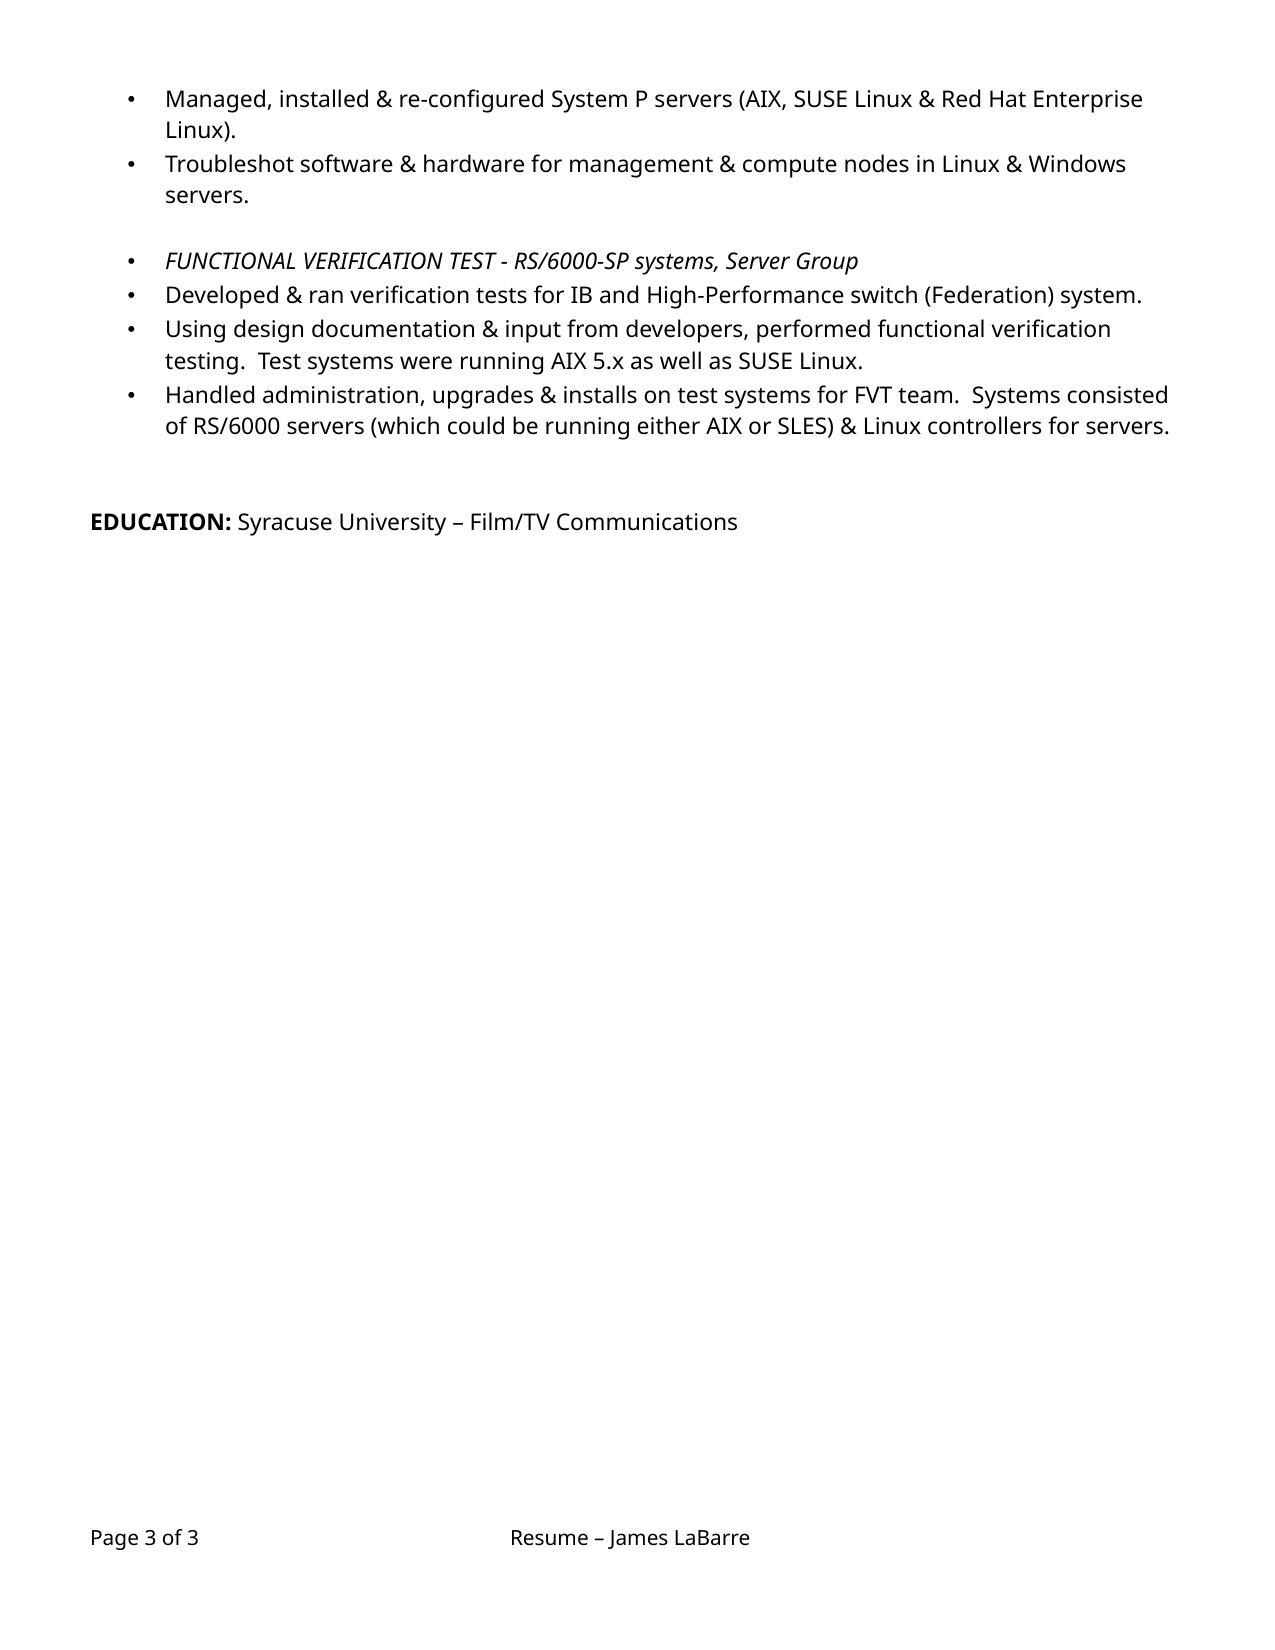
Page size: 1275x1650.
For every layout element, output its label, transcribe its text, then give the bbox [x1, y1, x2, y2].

list Using design documentation & input from developers, performed functional verification testing. Test systems were running AIX 5.x as well as SUSE Linux. [127, 313, 1185, 376]
list FUNCTIONAL VERIFICATION TEST - RS/6000-SP systems, Server Group [127, 245, 1185, 276]
list Troubleshot software & hardware for management & compute nodes in Linux & Windows servers. [127, 148, 1185, 242]
list Developed & ran verification tests for IB and High-Performance switch (Federation) system. [127, 279, 1185, 310]
list Handled administration, upgrades & installs on test systems for FVT team. Systems consisted of RS/6000 servers (which could be running either AIX or SLES) & Linux controllers for servers. [127, 379, 1185, 441]
text EDUCATION: Syracuse University – Film/TV Communications [90, 506, 1185, 537]
list Managed, installed & re-configured System P servers (AIX, SUSE Linux & Red Hat Enterprise Linux). [127, 82, 1185, 145]
